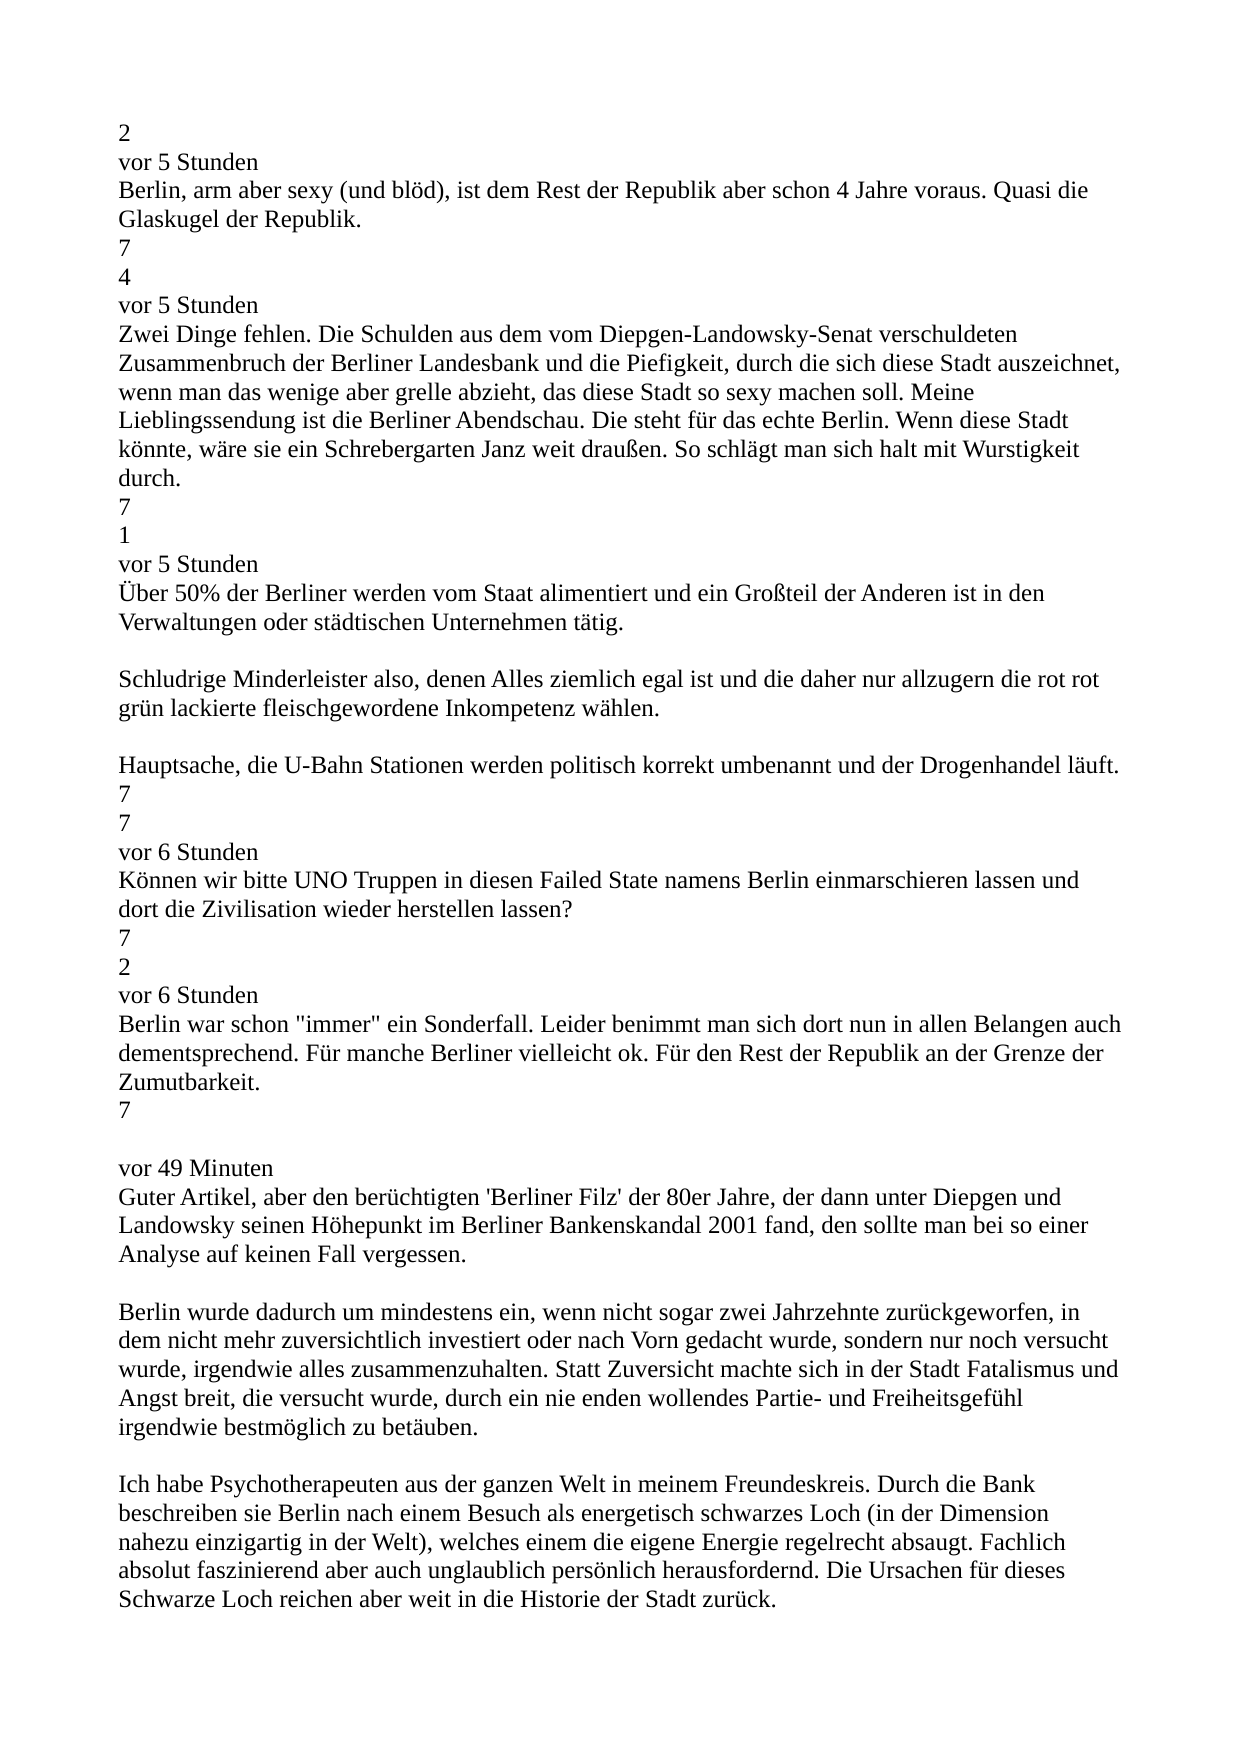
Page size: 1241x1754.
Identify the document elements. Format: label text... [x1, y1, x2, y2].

text Können wir bitte UNO Truppen in diesen Failed State namens Berlin einmarschieren lassen und dort die Zivilisation wieder herstellen lassen? [118, 866, 1122, 923]
text Schludrige Minderleister also, denen Alles ziemlich egal ist und die daher nur allzugern die rot rot grün lackierte fleischgewordene Inkompetenz wählen. [118, 664, 1122, 722]
text vor 5 Stunden [118, 291, 1122, 319]
text vor 49 Minuten [118, 1153, 1122, 1182]
text vor 5 Stunden [118, 147, 1122, 176]
text 7 [118, 1096, 1122, 1124]
text Guter Artikel, aber den berüchtigten 'Berliner Filz' der 80er Jahre, der dann unter Diepgen und Landowsky seinen Höhepunkt im Berliner Bankenskandal 2001 fand, den sollte man bei so einer Analyse auf keinen Fall vergessen. [118, 1182, 1122, 1268]
text vor 6 Stunden [118, 837, 1122, 866]
text 7 [118, 492, 1122, 521]
text vor 5 Stunden [118, 549, 1122, 578]
text 2 [118, 952, 1122, 981]
text vor 6 Stunden [118, 981, 1122, 1009]
text 4 [118, 262, 1122, 291]
text Berlin war schon "immer" ein Sonderfall. Leider benimmt man sich dort nun in allen Belangen auch dementsprechend. Für manche Berliner vielleicht ok. Für den Rest der Republik an der Grenze der Zumutbarkeit. [118, 1009, 1122, 1096]
text 7 [118, 923, 1122, 952]
text 7 [118, 233, 1122, 262]
text Zwei Dinge fehlen. Die Schulden aus dem vom Diepgen-Landowsky-Senat verschuldeten Zusammenbruch der Berliner Landesbank und die Piefigkeit, durch die sich diese Stadt auszeichnet, wenn man das wenige aber grelle abzieht, das diese Stadt so sexy machen soll. Meine Lieblingssendung ist die Berliner Abendschau. Die steht für das echte Berlin. Wenn diese Stadt könnte, wäre sie ein Schrebergarten Janz weit draußen. So schlägt man sich halt mit Wurstigkeit durch. [118, 319, 1122, 492]
text Berlin, arm aber sexy (und blöd), ist dem Rest der Republik aber schon 4 Jahre voraus. Quasi die Glaskugel der Republik. [118, 176, 1122, 233]
text 1 [118, 521, 1122, 549]
text 7 [118, 779, 1122, 808]
text 7 [118, 808, 1122, 837]
text Berlin wurde dadurch um mindestens ein, wenn nicht sogar zwei Jahrzehnte zurückgeworfen, in dem nicht mehr zuversichtlich investiert oder nach Vorn gedacht wurde, sondern nur noch versucht wurde, irgendwie alles zusammenzuhalten. Statt Zuversicht machte sich in der Stadt Fatalismus und Angst breit, die versucht wurde, durch ein nie enden wollendes Partie- und Freiheitsgefühl irgendwie bestmöglich zu betäuben. [118, 1297, 1122, 1441]
text Ich habe Psychotherapeuten aus der ganzen Welt in meinem Freundeskreis. Durch die Bank beschreiben sie Berlin nach einem Besuch als energetisch schwarzes Loch (in der Dimension nahezu einzigartig in der Welt), welches einem die eigene Energie regelrecht absaugt. Fachlich absolut faszinierend aber auch unglaublich persönlich herausfordernd. Die Ursachen für dieses Schwarze Loch reichen aber weit in die Historie der Stadt zurück. [118, 1469, 1122, 1613]
text Über 50% der Berliner werden vom Staat alimentiert und ein Großteil der Anderen ist in den Verwaltungen oder städtischen Unternehmen tätig. [118, 578, 1122, 636]
text Hauptsache, die U-Bahn Stationen werden politisch korrekt umbenannt und der Drogenhandel läuft. [118, 751, 1122, 779]
text 2 [118, 118, 1122, 147]
